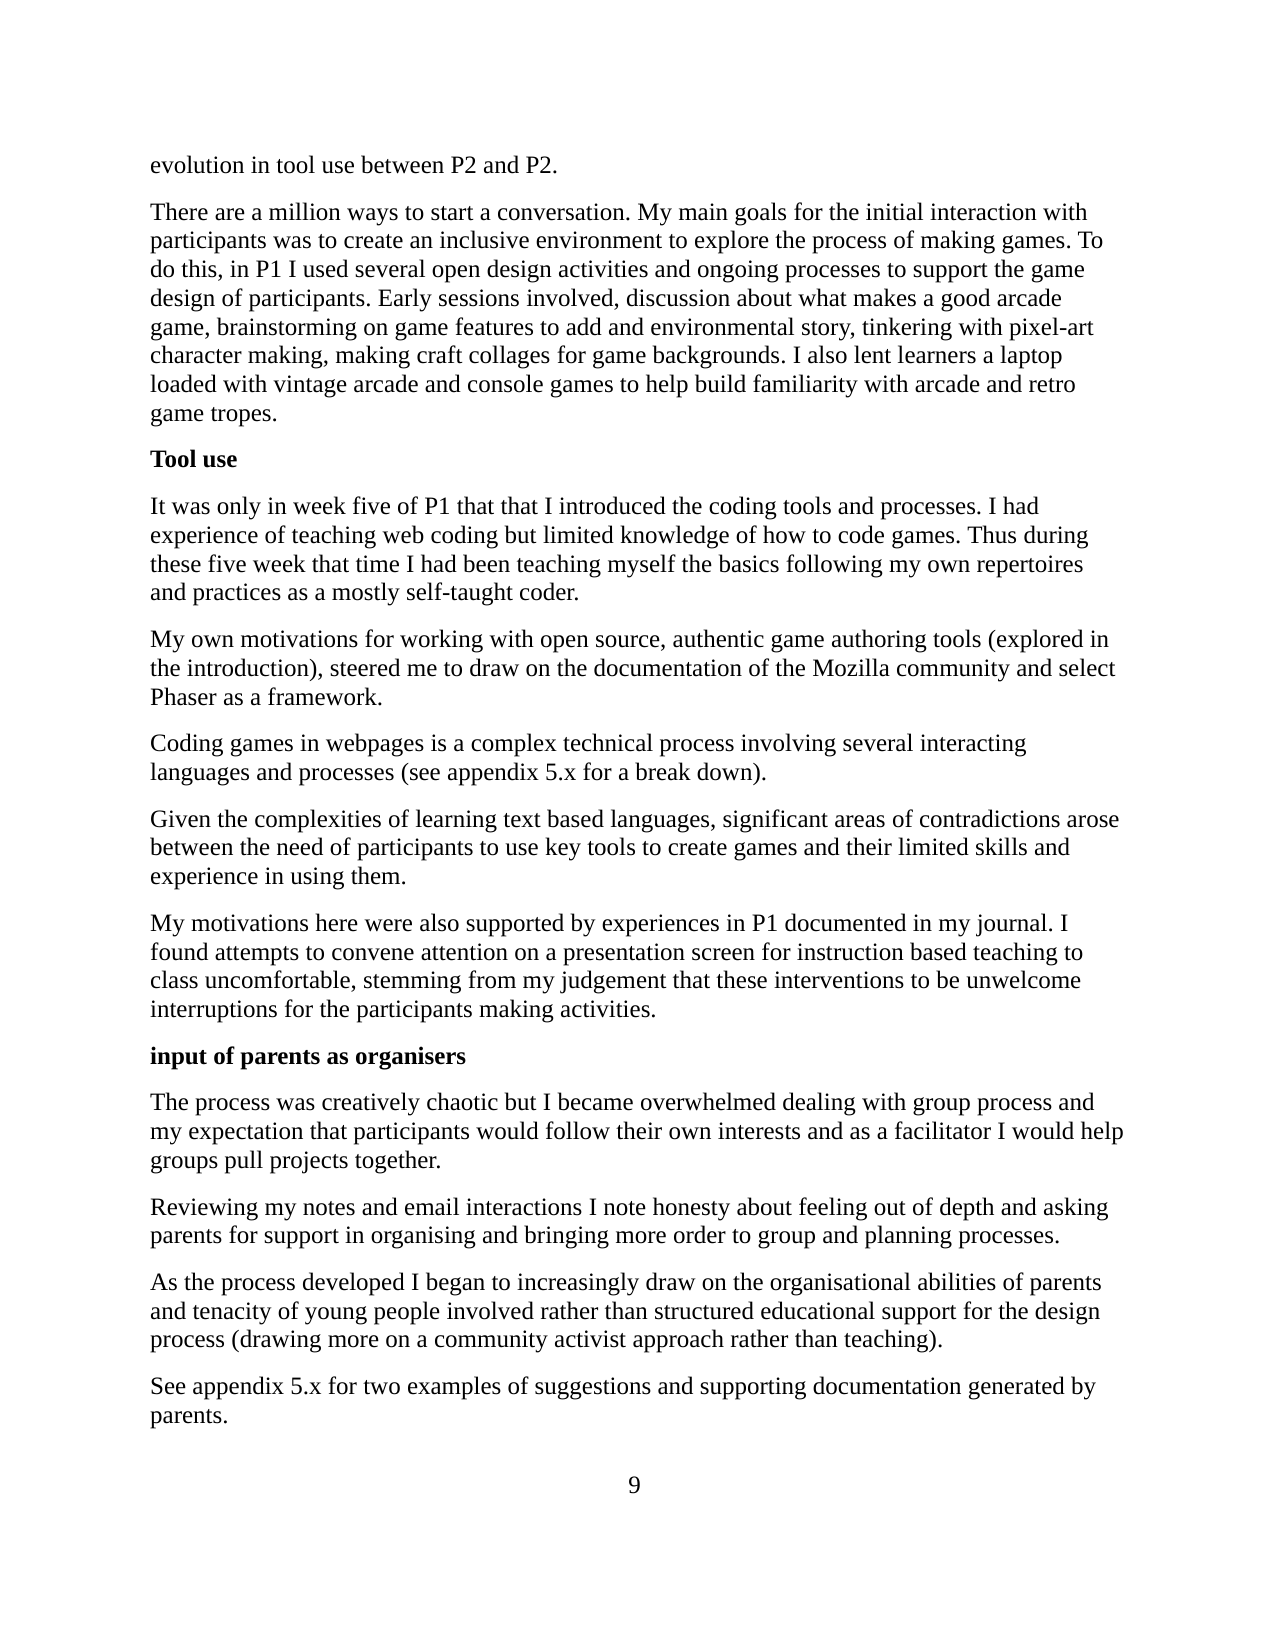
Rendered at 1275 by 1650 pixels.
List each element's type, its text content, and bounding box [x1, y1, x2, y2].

text Coding games in webpages is a complex technical process involving several interacting languages and processes (see appendix 5.x for a break down). [150, 728, 1125, 786]
text My own motivations for working with open source, authentic game authoring tools (explored in the introduction), steered me to draw on the documentation of the Mozilla community and select Phaser as a framework. [150, 624, 1125, 710]
text Given the complexities of learning text based languages, significant areas of contradictions arose between the need of participants to use key tools to create games and their limited skills and experience in using them. [150, 804, 1125, 890]
text Reviewing my notes and email interactions I note honesty about feeling out of depth and asking parents for support in organising and bringing more order to group and planning processes. [150, 1192, 1125, 1249]
text Tool use [150, 444, 1125, 473]
text There are a million ways to start a conversation. My main goals for the initial interaction with participants was to create an inclusive environment to explore the process of making games. To do this, in P1 I used several open design activities and ongoing processes to support the game design of participants. Early sessions involved, discussion about what makes a good arcade game, brainstorming on game features to add and environmental story, tinkering with pixel-art character making, making craft collages for game backgrounds. I also lent learners a laptop loaded with vintage arcade and console games to help build familiarity with arcade and retro game tropes. [150, 197, 1125, 427]
text My motivations here were also supported by experiences in P1 documented in my journal. I found attempts to convene attention on a presentation screen for instruction based teaching to class uncomfortable, stemming from my judgement that these interventions to be unwelcome interruptions for the participants making activities. [150, 908, 1125, 1023]
text The process was creatively chaotic but I became overwhelmed dealing with group process and my expectation that participants would follow their own interests and as a facilitator I would help groups pull projects together. [150, 1087, 1125, 1174]
text evolution in tool use between P2 and P2. [150, 150, 1125, 179]
text It was only in week five of P1 that that I introduced the coding tools and processes. I had experience of teaching web coding but limited knowledge of how to code games. Thus during these five week that time I had been teaching myself the basics following my own repertoires and practices as a mostly self-taught coder. [150, 491, 1125, 606]
text input of parents as organisers [150, 1041, 1125, 1069]
text As the process developed I began to increasingly draw on the organisational abilities of parents and tenacity of young people involved rather than structured educational support for the design process (drawing more on a community activist approach rather than teaching). [150, 1267, 1125, 1353]
text See appendix 5.x for two examples of suggestions and supporting documentation generated by parents. [150, 1371, 1125, 1429]
